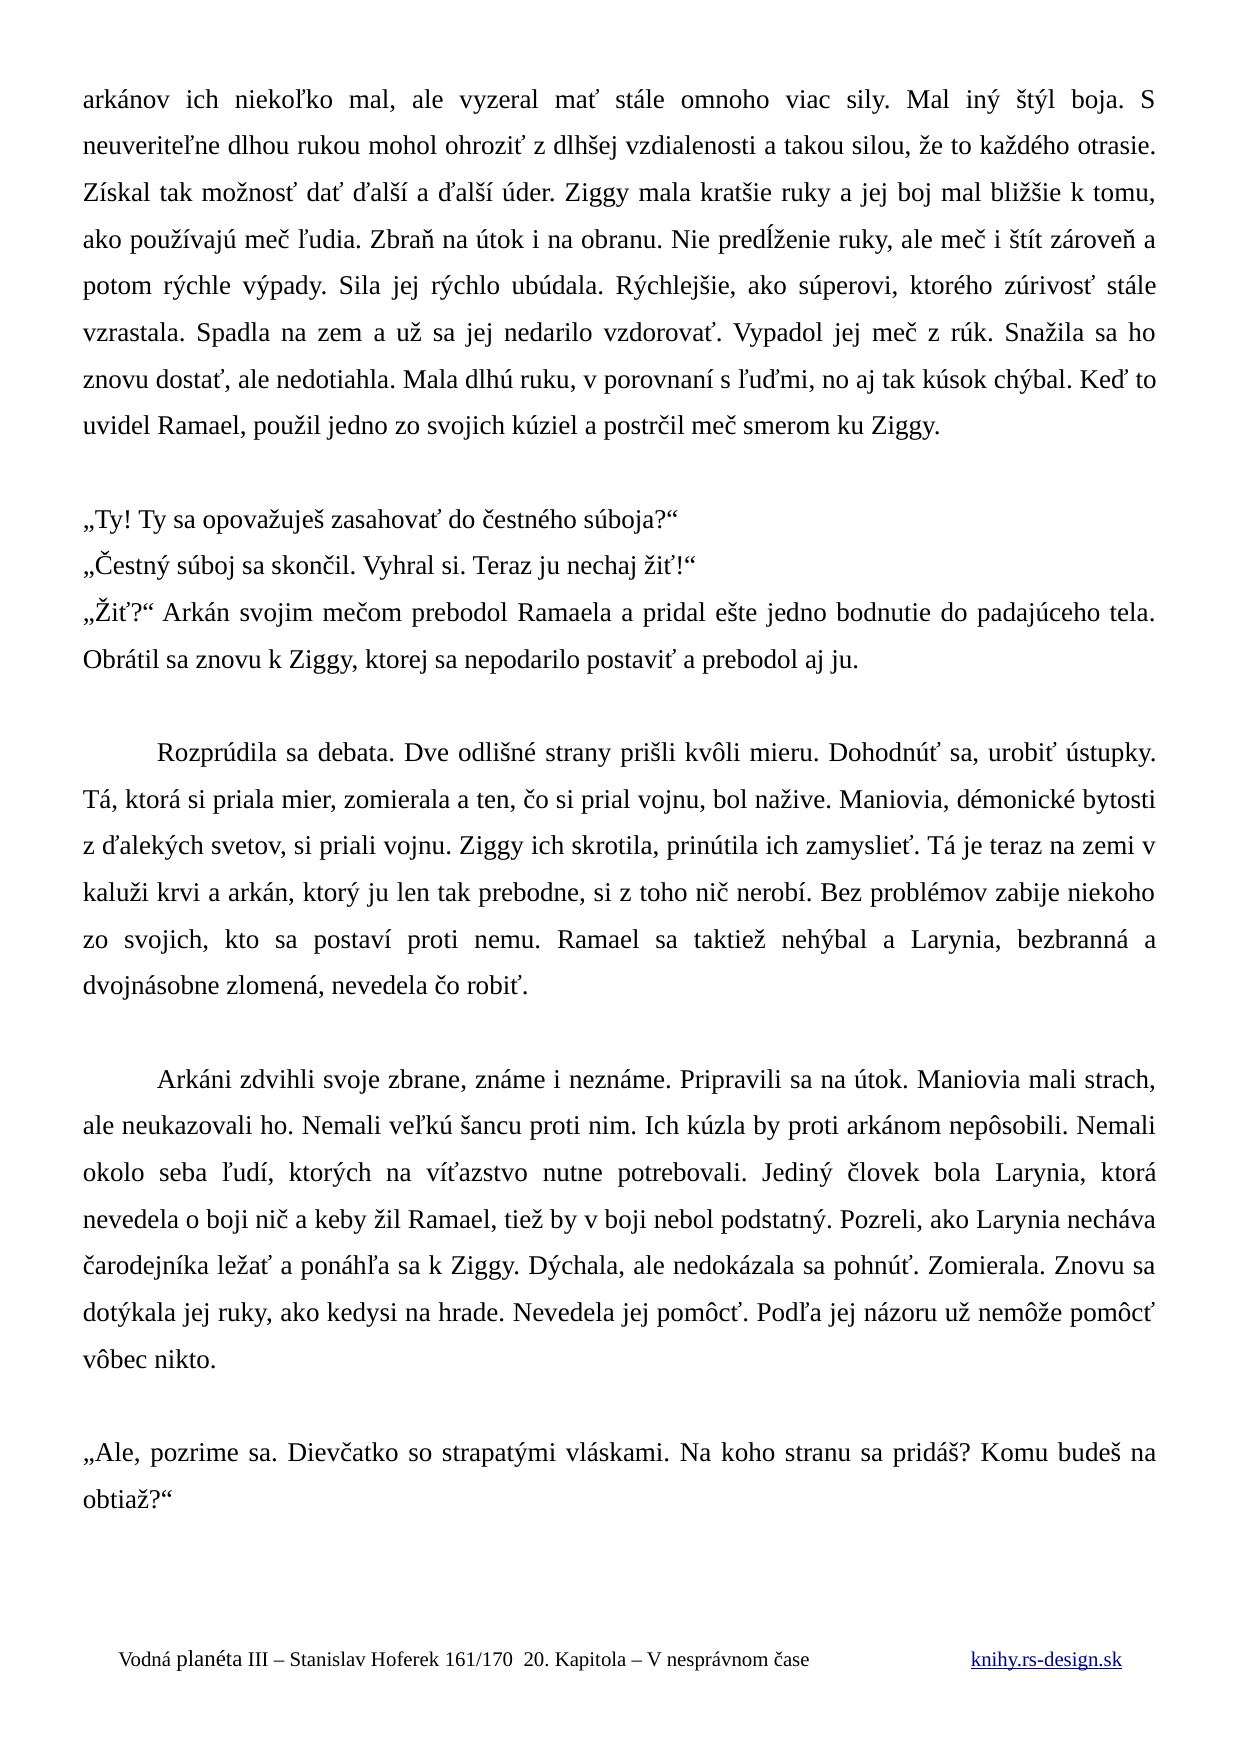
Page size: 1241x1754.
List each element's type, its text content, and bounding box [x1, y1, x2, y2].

text „Ty! Ty sa opovažuješ zasahovať do čestného súboja?“ [83, 503, 1157, 534]
text „Čestný súboj sa skončil. Vyhral si. Teraz ju nechaj žiť!“ [83, 549, 1157, 581]
text Arkáni zdvihli svoje zbrane, známe i neznáme. Pripravili sa na útok. Maniovia mali strach, ale neukazovali ho. Nemali veľkú šancu proti nim. Ich kúzla by proti arkánom nepôsobili. Nemali okolo seba ľudí, ktorých na víťazstvo nutne potrebovali. Jediný človek bola Larynia, ktorá nevedela o boji nič a keby žil Ramael, tiež by v boji nebol podstatný. Pozreli, ako Larynia necháva čarodejníka ležať a ponáhľa sa k Ziggy. Dýchala, ale nedokázala sa pohnúť. Zomierala. Znovu sa dotýkala jej ruky, ako kedysi na hrade. Nevedela jej pomôcť. Podľa jej názoru už nemôže pomôcť vôbec nikto. [83, 1063, 1157, 1374]
text arkánov ich niekoľko mal, ale vyzeral mať stále omnoho viac sily. Mal iný štýl boja. S neuveriteľne dlhou rukou mohol ohroziť z dlhšej vzdialenosti a takou silou, že to každého otrasie. Získal tak možnosť dať ďalší a ďalší úder. Ziggy mala kratšie ruky a jej boj mal bližšie k tomu, ako používajú meč ľudia. Zbraň na útok i na obranu. Nie predĺženie ruky, ale meč i štít zároveň a potom rýchle výpady. Sila jej rýchlo ubúdala. Rýchlejšie, ako súperovi, ktorého zúrivosť stále vzrastala. Spadla na zem a už sa jej nedarilo vzdorovať. Vypadol jej meč z rúk. Snažila sa ho znovu dostať, ale nedotiahla. Mala dlhú ruku, v porovnaní s ľuďmi, no aj tak kúsok chýbal. Keď to uvidel Ramael, použil jedno zo svojich kúziel a postrčil meč smerom ku Ziggy. [83, 83, 1157, 441]
text Rozprúdila sa debata. Dve odlišné strany prišli kvôli mieru. Dohodnúť sa, urobiť ústupky. Tá, ktorá si priala mier, zomierala a ten, čo si prial vojnu, bol nažive. Maniovia, démonické bytosti z ďalekých svetov, si priali vojnu. Ziggy ich skrotila, prinútila ich zamyslieť. Tá je teraz na zemi v kaluži krvi a arkán, ktorý ju len tak prebodne, si z toho nič nerobí. Bez problémov zabije niekoho zo svojich, kto sa postaví proti nemu. Ramael sa taktiež nehýbal a Larynia, bezbranná a dvojnásobne zlomená, nevedela čo robiť. [83, 736, 1157, 1001]
text „Ale, pozrime sa. Dievčatko so strapatými vláskami. Na koho stranu sa pridáš? Komu budeš na obtiaž?“ [83, 1436, 1157, 1514]
text „Žiť?“ Arkán svojim mečom prebodol Ramaela a pridal ešte jedno bodnutie do padajúceho tela. Obrátil sa znovu k Ziggy, ktorej sa nepodarilo postaviť a prebodol aj ju. [83, 596, 1157, 674]
